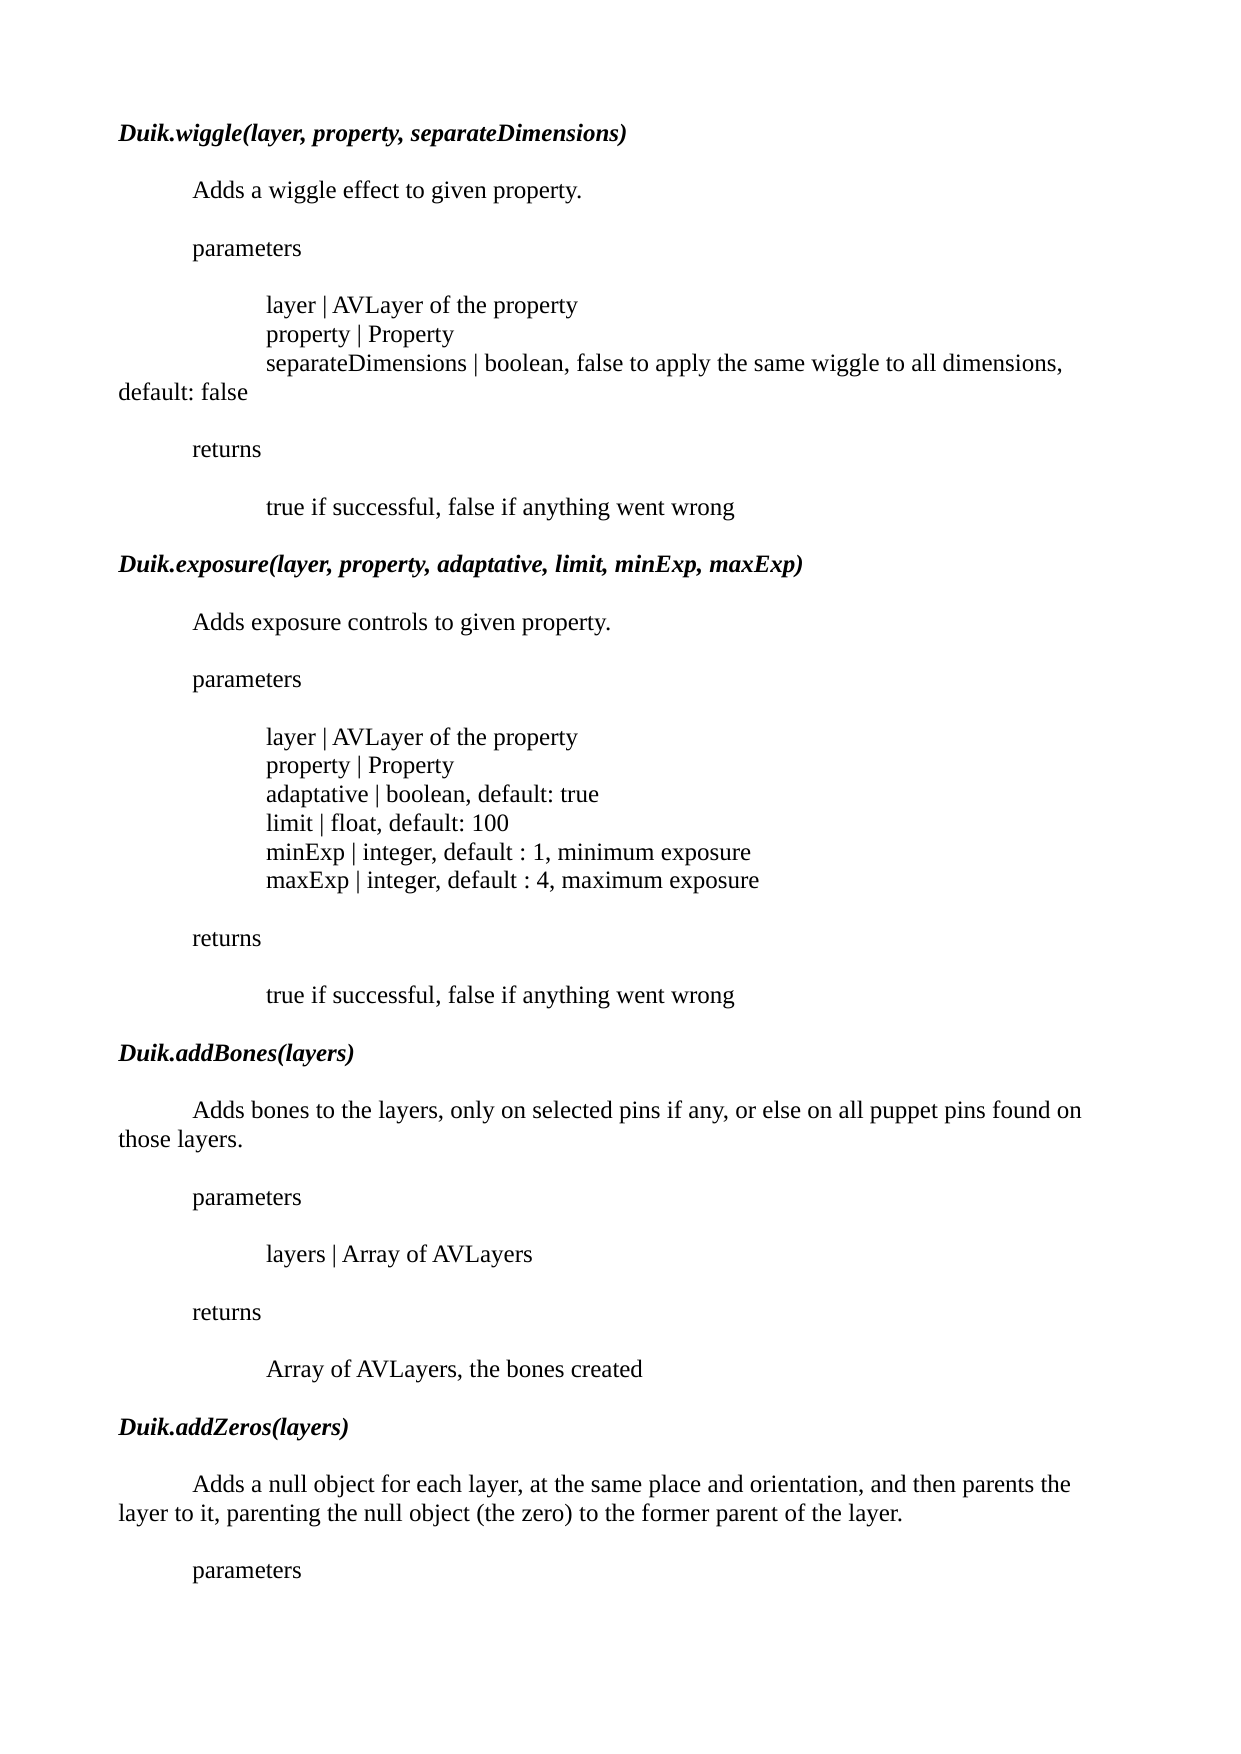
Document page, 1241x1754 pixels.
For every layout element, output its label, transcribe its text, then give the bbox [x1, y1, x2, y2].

text Duik.exposure(layer, property, adaptative, limit, minExp, maxExp) [118, 549, 1122, 578]
text separateDimensions | boolean, false to apply the same wiggle to all dimensions, default: false [118, 348, 1122, 406]
text Adds exposure controls to given property. [118, 607, 1122, 636]
text returns [118, 923, 1122, 952]
text layer | AVLayer of the property [118, 722, 1122, 751]
text layers | Array of AVLayers [118, 1239, 1122, 1268]
text true if successful, false if anything went wrong [118, 981, 1122, 1009]
text Duik.addBones(layers) [118, 1038, 1122, 1067]
text property | Property [118, 751, 1122, 779]
text returns [118, 1297, 1122, 1326]
text parameters [118, 1182, 1122, 1211]
text parameters [118, 1556, 1122, 1584]
text parameters [118, 664, 1122, 693]
text adaptative | boolean, default: true [118, 779, 1122, 808]
text property | Property [118, 319, 1122, 348]
text parameters [118, 233, 1122, 262]
text Duik.addZeros(layers) [118, 1412, 1122, 1441]
text layer | AVLayer of the property [118, 291, 1122, 319]
text returns [118, 434, 1122, 463]
text Adds bones to the layers, only on selected pins if any, or else on all puppet pins found on those layers. [118, 1096, 1122, 1153]
text true if successful, false if anything went wrong [118, 492, 1122, 521]
text maxExp | integer, default : 4, maximum exposure [118, 866, 1122, 894]
text Adds a wiggle effect to given property. [118, 176, 1122, 204]
text Array of AVLayers, the bones created [118, 1354, 1122, 1383]
text minExp | integer, default : 1, minimum exposure [118, 837, 1122, 866]
text limit | float, default: 100 [118, 808, 1122, 837]
text Duik.wiggle(layer, property, separateDimensions) [118, 118, 1122, 147]
text Adds a null object for each layer, at the same place and orientation, and then parents the layer to it, parenting the null object (the zero) to the former parent of the layer. [118, 1469, 1122, 1527]
